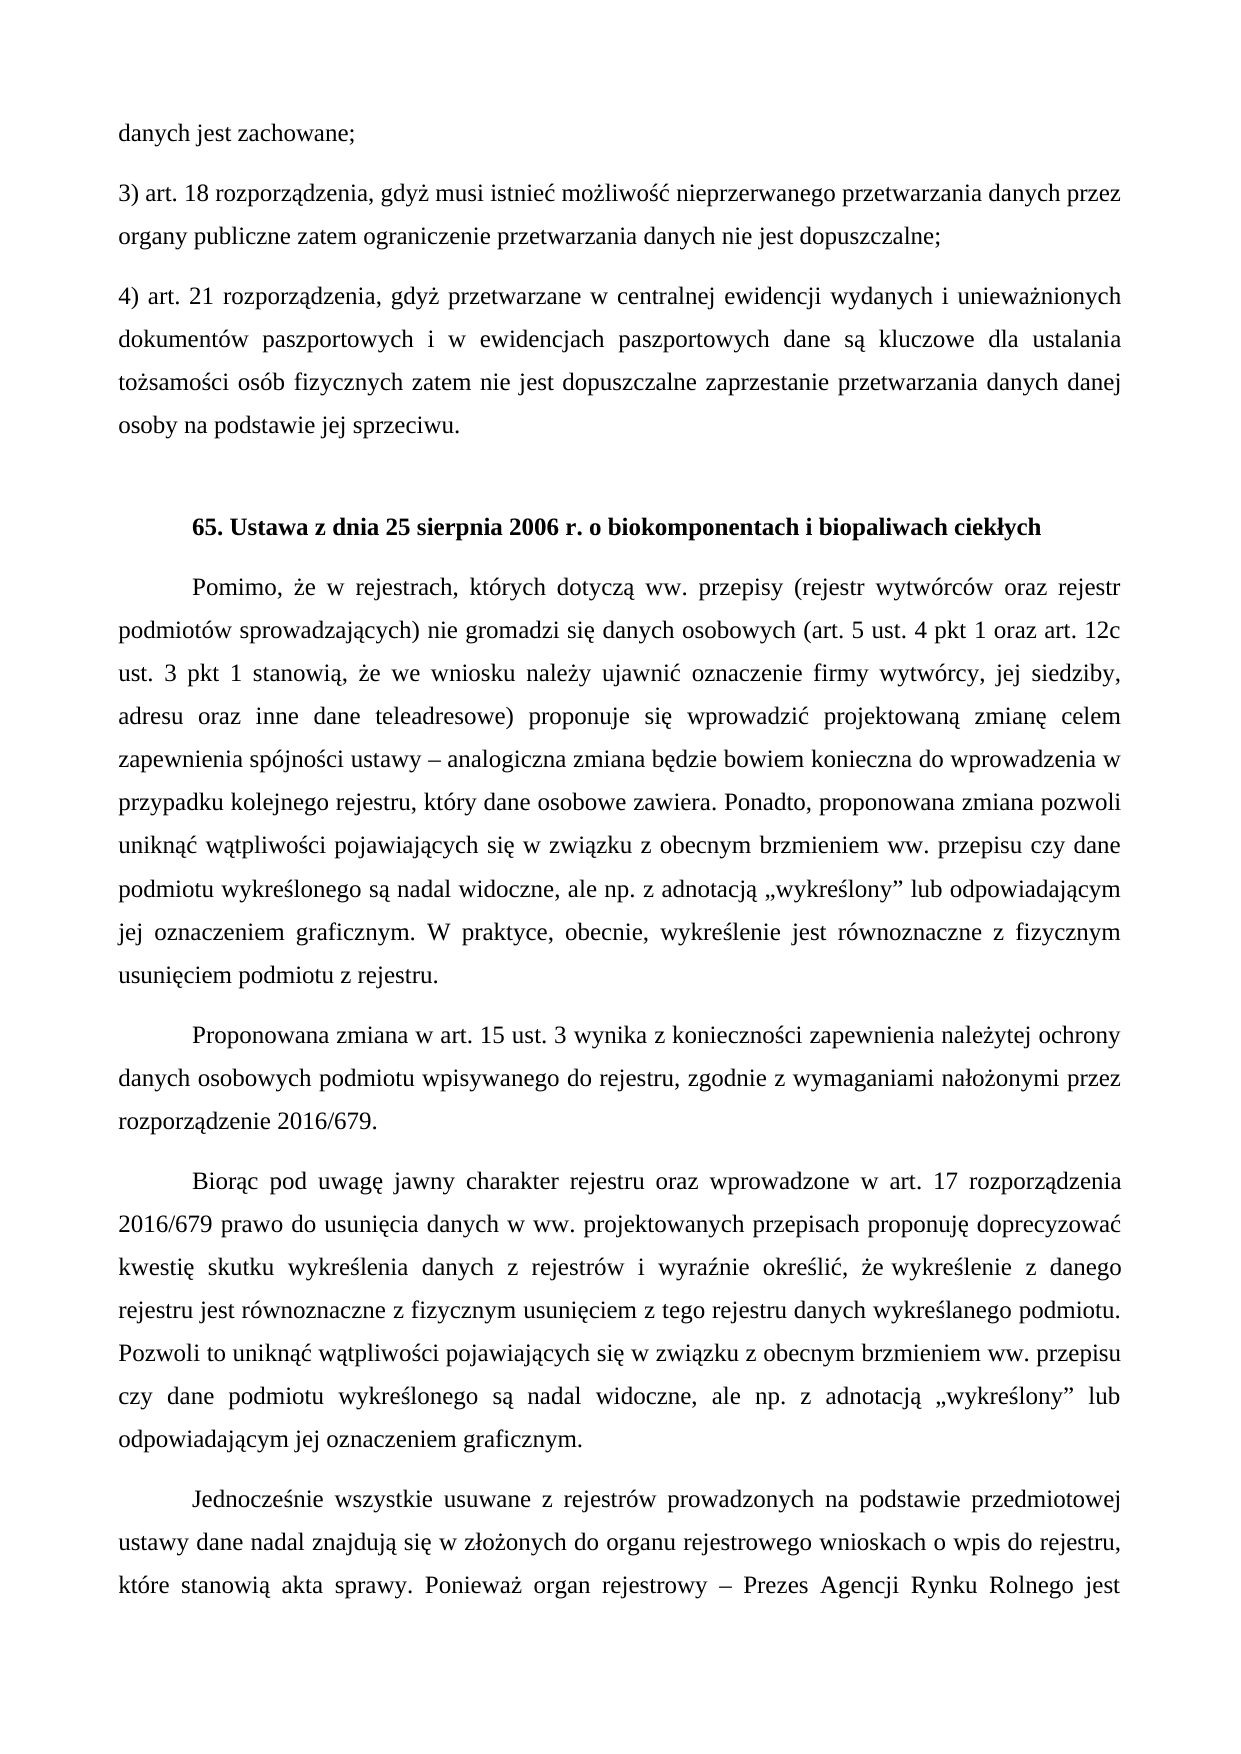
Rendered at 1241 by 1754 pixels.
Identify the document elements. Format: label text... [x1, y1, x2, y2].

text 3) art. 18 rozporządzenia, gdyż musi istnieć możliwość nieprzerwanego przetwarzania danych przez organy publiczne zatem ograniczenie przetwarzania danych nie jest dopuszczalne; [118, 178, 1122, 250]
text 4) art. 21 rozporządzenia, gdyż przetwarzane w centralnej ewidencji wydanych i unieważnionych dokumentów paszportowych i w ewidencjach paszportowych dane są kluczowe dla ustalania tożsamości osób fizycznych zatem nie jest dopuszczalne zaprzestanie przetwarzania danych danej osoby na podstawie jej sprzeciwu. [118, 281, 1122, 439]
text danych jest zachowane; [118, 118, 1122, 147]
text Biorąc pod uwagę jawny charakter rejestru oraz wprowadzone w art. 17 rozporządzenia 2016/679 prawo do usunięcia danych w ww. projektowanych przepisach proponuję doprecyzować kwestię skutku wykreślenia danych z rejestrów i wyraźnie określić, że wykreślenie z danego rejestru jest równoznaczne z fizycznym usunięciem z tego rejestru danych wykreślanego podmiotu. Pozwoli to uniknąć wątpliwości pojawiających się w związku z obecnym brzmieniem ww. przepisu czy dane podmiotu wykreślonego są nadal widoczne, ale np. z adnotacją „wykreślony” lub odpowiadającym jej oznaczeniem graficznym. [118, 1166, 1122, 1453]
text Jednocześnie wszystkie usuwane z rejestrów prowadzonych na podstawie przedmiotowej ustawy dane nadal znajdują się w złożonych do organu rejestrowego wnioskach o wpis do rejestru, które stanowią akta sprawy. Ponieważ organ rejestrowy – Prezes Agencji Rynku Rolnego jest [118, 1484, 1122, 1599]
text Proponowana zmiana w art. 15 ust. 3 wynika z konieczności zapewnienia należytej ochrony danych osobowych podmiotu wpisywanego do rejestru, zgodnie z wymaganiami nałożonymi przez rozporządzenie 2016/679. [118, 1020, 1122, 1135]
text Pomimo, że w rejestrach, których dotyczą ww. przepisy (rejestr wytwórców oraz rejestr podmiotów sprowadzających) nie gromadzi się danych osobowych (art. 5 ust. 4 pkt 1 oraz art. 12c ust. 3 pkt 1 stanowią, że we wniosku należy ujawnić oznaczenie firmy wytwórcy, jej siedziby, adresu oraz inne dane teleadresowe) proponuje się wprowadzić projektowaną zmianę celem zapewnienia spójności ustawy – analogiczna zmiana będzie bowiem konieczna do wprowadzenia w przypadku kolejnego rejestru, który dane osobowe zawiera. Ponadto, proponowana zmiana pozwoli uniknąć wątpliwości pojawiających się w związku z obecnym brzmieniem ww. przepisu czy dane podmiotu wykreślonego są nadal widoczne, ale np. z adnotacją „wykreślony” lub odpowiadającym jej oznaczeniem graficznym. W praktyce, obecnie, wykreślenie jest równoznaczne z fizycznym usunięciem podmiotu z rejestru. [118, 572, 1122, 989]
text 65. Ustawa z dnia 25 sierpnia 2006 r. o biokomponentach i biopaliwach ciekłych [118, 512, 1122, 541]
